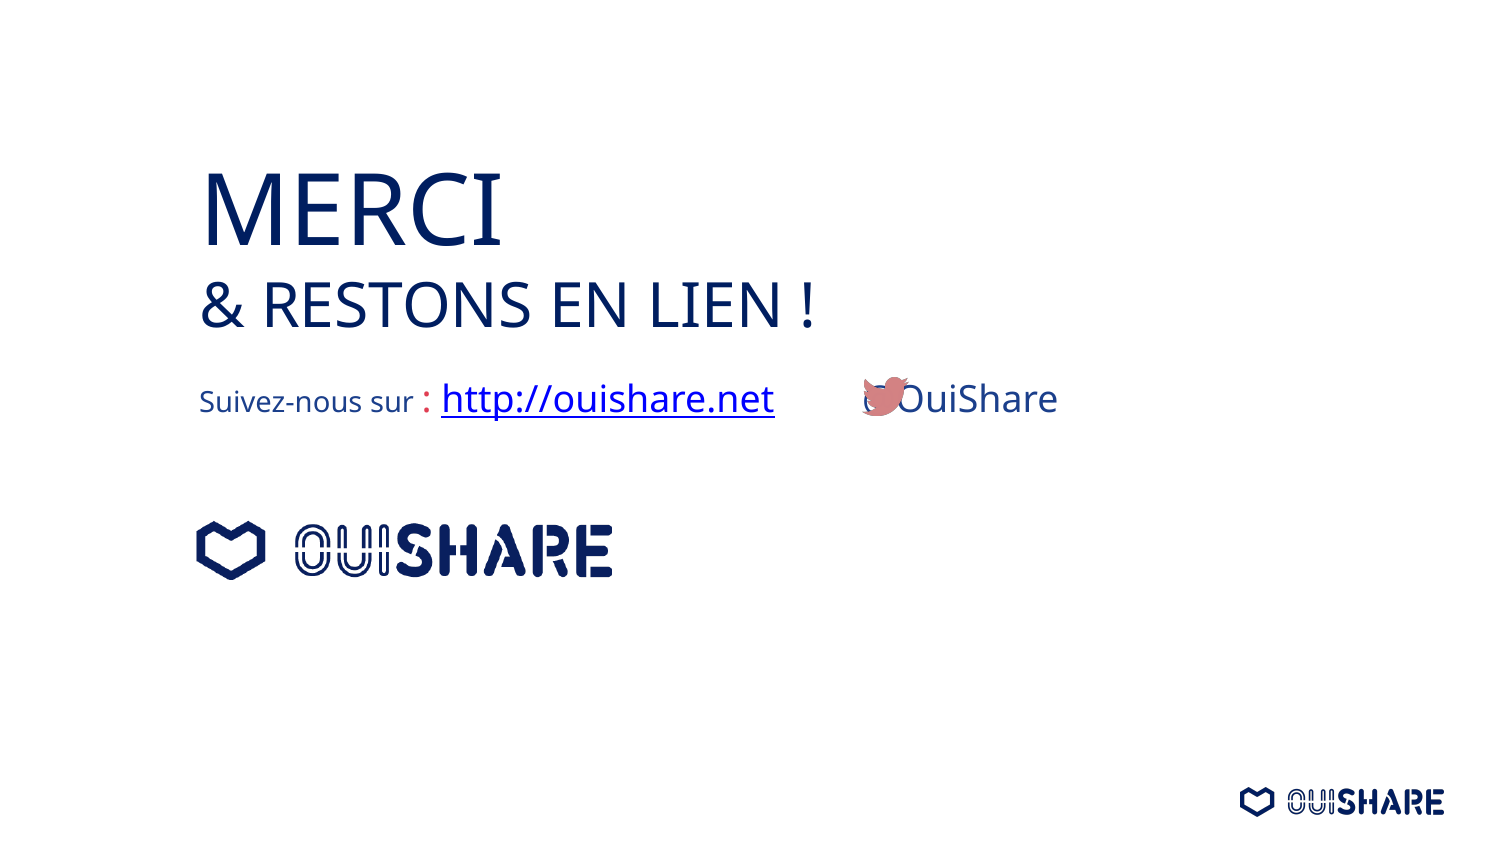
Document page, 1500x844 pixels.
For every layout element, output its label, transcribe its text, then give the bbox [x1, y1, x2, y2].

title MERCI & RESTONS EN LIEN ! Suivez-nous sur : http://ouishare.net @OuiShare [184, 130, 1284, 509]
picture [862, 377, 909, 416]
picture [196, 520, 612, 580]
picture [1240, 787, 1444, 817]
